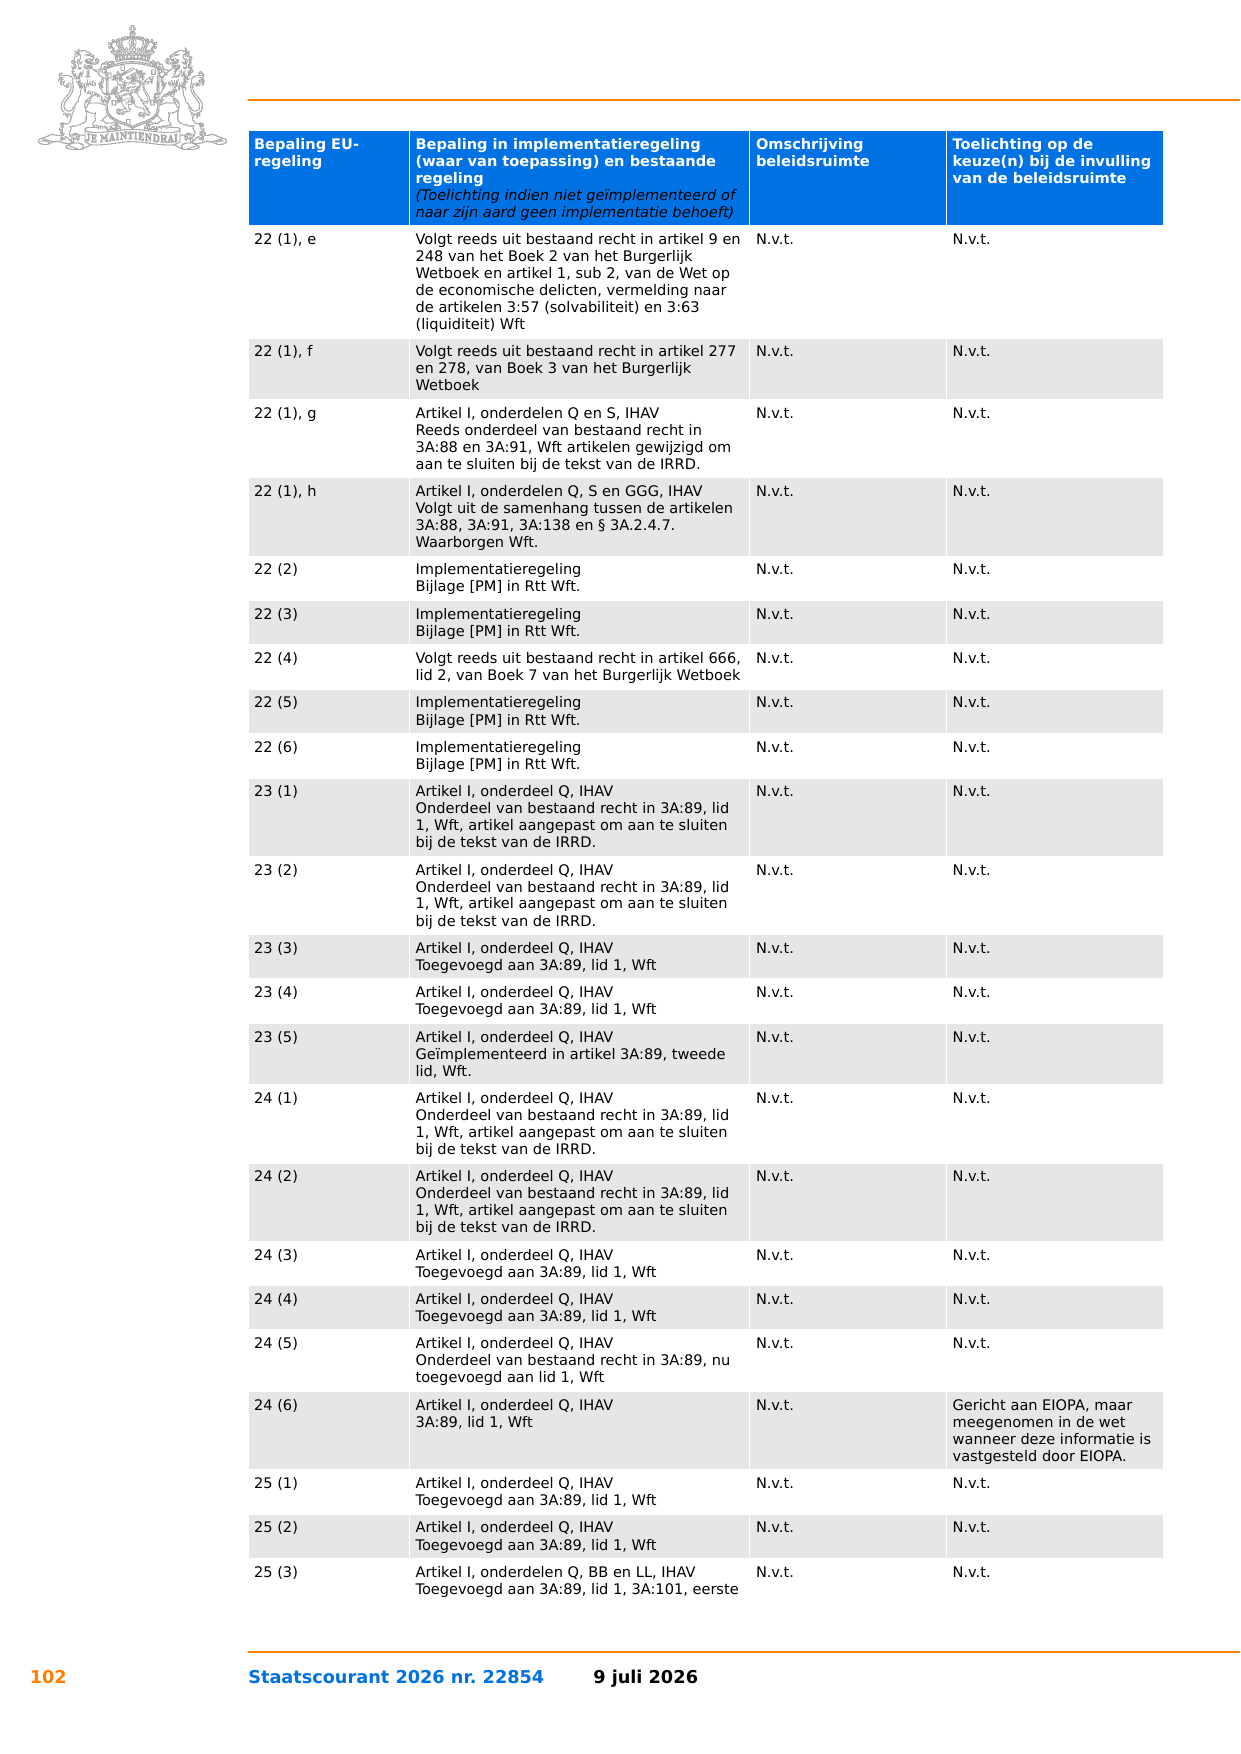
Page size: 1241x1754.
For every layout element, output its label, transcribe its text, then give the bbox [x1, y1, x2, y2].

table_cell Gericht aan EIOPA, maar meegenomen in de wet wanneer deze informatie is vastgesteld door EIOPA. [947, 1392, 1163, 1469]
table_cell 25 (2) [249, 1515, 409, 1558]
table_cell N.v.t. [750, 935, 946, 978]
table_cell Artikel I, onderdeel Q, IHAV Onderdeel van bestaand recht in 3A:89, lid 1, Wft, artikel aangepast om aan te sluiten bij de tekst van de IRRD. [410, 779, 749, 856]
table_cell 22 (5) [249, 690, 409, 733]
table_cell Artikel I, onderdeel Q, IHAV Onderdeel van bestaand recht in 3A:89, nu toegevoegd aan lid 1, Wft [410, 1331, 749, 1391]
table_cell 22 (2) [249, 557, 409, 600]
table_cell N.v.t. [947, 1085, 1163, 1162]
table_cell N.v.t. [750, 980, 946, 1023]
table_cell Artikel I, onderdeel Q, IHAV Toegevoegd aan 3A:89, lid 1, Wft [410, 980, 749, 1023]
table_cell Artikel I, onderdeel Q, IHAV Geïmplementeerd in artikel 3A:89, tweede lid, Wft. [410, 1024, 749, 1084]
table_cell N.v.t. [750, 690, 946, 733]
table_cell Artikel I, onderdeel Q, IHAV Toegevoegd aan 3A:89, lid 1, Wft [410, 1286, 749, 1329]
table_cell N.v.t. [750, 1392, 946, 1469]
table_cell Volgt reeds uit bestaand recht in artikel 9 en 248 van het Boek 2 van het Burgerlijk Wetboek en artikel 1, sub 2, van de Wet op de economische delicten, vermelding naar de artikelen 3:57 (solvabiliteit) en 3:63 (liquiditeit) Wft [410, 226, 749, 337]
table_cell N.v.t. [750, 1024, 946, 1084]
table_cell 24 (3) [249, 1242, 409, 1285]
table_cell 24 (5) [249, 1331, 409, 1391]
table_cell Artikel I, onderdeel Q, IHAV Onderdeel van bestaand recht in 3A:89, lid 1, Wft, artikel aangepast om aan te sluiten bij de tekst van de IRRD. [410, 1085, 749, 1162]
table_cell 24 (1) [249, 1085, 409, 1162]
table_cell N.v.t. [947, 1559, 1163, 1602]
table_cell N.v.t. [947, 557, 1163, 600]
table_cell N.v.t. [947, 935, 1163, 978]
table_cell N.v.t. [750, 400, 946, 477]
table_cell N.v.t. [750, 1164, 946, 1241]
table_cell 22 (1), f [249, 339, 409, 399]
table_cell 25 (1) [249, 1470, 409, 1514]
table_cell 23 (3) [249, 935, 409, 978]
table_cell 22 (1), g [249, 400, 409, 477]
table_cell N.v.t. [750, 734, 946, 777]
table_cell N.v.t. [750, 601, 946, 644]
table_cell 23 (5) [249, 1024, 409, 1084]
table_cell 22 (6) [249, 734, 409, 777]
table_cell 23 (1) [249, 779, 409, 856]
table_cell Artikel I, onderdelen Q, BB en LL, IHAV Toegevoegd aan 3A:89, lid 1, 3A:101, eerste [410, 1559, 749, 1602]
table_cell N.v.t. [750, 1559, 946, 1602]
table_cell N.v.t. [947, 734, 1163, 777]
table_cell N.v.t. [750, 1085, 946, 1162]
table_cell 24 (4) [249, 1286, 409, 1329]
table_cell Artikel I, onderdeel Q, IHAV Toegevoegd aan 3A:89, lid 1, Wft [410, 1515, 749, 1558]
table_cell 22 (3) [249, 601, 409, 644]
table_cell Artikel I, onderdeel Q, IHAV Onderdeel van bestaand recht in 3A:89, lid 1, Wft, artikel aangepast om aan te sluiten bij de tekst van de IRRD. [410, 1164, 749, 1241]
table_cell N.v.t. [750, 1242, 946, 1285]
table_cell N.v.t. [947, 1515, 1163, 1558]
table_cell N.v.t. [947, 1286, 1163, 1329]
table_cell N.v.t. [947, 779, 1163, 856]
table_cell 22 (4) [249, 645, 409, 689]
table_cell 23 (4) [249, 980, 409, 1023]
table_cell Artikel I, onderdeel Q, IHAV Toegevoegd aan 3A:89, lid 1, Wft [410, 935, 749, 978]
table_cell N.v.t. [947, 690, 1163, 733]
table_cell N.v.t. [750, 1331, 946, 1391]
table_cell 25 (3) [249, 1559, 409, 1602]
table_cell Volgt reeds uit bestaand recht in artikel 277 en 278, van Boek 3 van het Burgerlijk Wetboek [410, 339, 749, 399]
table_cell N.v.t. [947, 1024, 1163, 1084]
table_cell N.v.t. [947, 645, 1163, 689]
table_cell Artikel I, onderdelen Q en S, IHAV Reeds onderdeel van bestaand recht in 3A:88 en 3A:91, Wft artikelen gewijzigd om aan te sluiten bij de tekst van de IRRD. [410, 400, 749, 477]
table_cell Volgt reeds uit bestaand recht in artikel 666, lid 2, van Boek 7 van het Burgerlijk Wetboek [410, 645, 749, 689]
table_cell N.v.t. [750, 339, 946, 399]
table_cell N.v.t. [750, 645, 946, 689]
table_header Bepaling EU-regeling [249, 131, 409, 225]
table_cell N.v.t. [750, 557, 946, 600]
table_cell Implementatieregeling Bijlage [PM] in Rtt Wft. [410, 557, 749, 600]
table_header Omschrijving beleidsruimte [750, 131, 946, 225]
table_cell 22 (1), e [249, 226, 409, 337]
table_cell Artikel I, onderdeel Q, IHAV Toegevoegd aan 3A:89, lid 1, Wft [410, 1242, 749, 1285]
table_cell Artikel I, onderdelen Q, S en GGG, IHAV Volgt uit de samenhang tussen de artikelen 3A:88, 3A:91, 3A:138 en § 3A.2.4.7. Waarborgen Wft. [410, 478, 749, 556]
table_cell Implementatieregeling Bijlage [PM] in Rtt Wft. [410, 690, 749, 733]
table_cell N.v.t. [947, 1242, 1163, 1285]
table_cell N.v.t. [947, 857, 1163, 934]
table_cell N.v.t. [947, 980, 1163, 1023]
table_cell N.v.t. [750, 1286, 946, 1329]
table_cell 23 (2) [249, 857, 409, 934]
table_cell N.v.t. [947, 339, 1163, 399]
table_cell N.v.t. [750, 857, 946, 934]
table_cell N.v.t. [947, 1164, 1163, 1241]
table_cell N.v.t. [947, 1331, 1163, 1391]
table_cell 22 (1), h [249, 478, 409, 556]
table_cell N.v.t. [947, 1470, 1163, 1514]
table_cell N.v.t. [947, 478, 1163, 556]
table_cell N.v.t. [750, 226, 946, 337]
table_cell N.v.t. [750, 1470, 946, 1514]
picture [38, 25, 227, 150]
table_cell N.v.t. [947, 400, 1163, 477]
table_header Toelichting op de keuze(n) bij de invulling van de beleidsruimte [947, 131, 1163, 225]
table_cell Artikel I, onderdeel Q, IHAV Toegevoegd aan 3A:89, lid 1, Wft [410, 1470, 749, 1514]
table_cell 24 (6) [249, 1392, 409, 1469]
table_cell Implementatieregeling Bijlage [PM] in Rtt Wft. [410, 734, 749, 777]
table_cell Artikel I, onderdeel Q, IHAV 3A:89, lid 1, Wft [410, 1392, 749, 1469]
table_cell Implementatieregeling Bijlage [PM] in Rtt Wft. [410, 601, 749, 644]
table_cell N.v.t. [750, 779, 946, 856]
table_cell N.v.t. [750, 1515, 946, 1558]
table_cell N.v.t. [947, 226, 1163, 337]
table_header Bepaling in implementatieregeling (waar van toepassing) en bestaande regeling (Toelichting indien niet geïmplementeerd of naar zijn aard geen implementatie behoeft) [410, 131, 749, 225]
table_cell N.v.t. [750, 478, 946, 556]
table_cell Artikel I, onderdeel Q, IHAV Onderdeel van bestaand recht in 3A:89, lid 1, Wft, artikel aangepast om aan te sluiten bij de tekst van de IRRD. [410, 857, 749, 934]
table_cell 24 (2) [249, 1164, 409, 1241]
table_cell N.v.t. [947, 601, 1163, 644]
